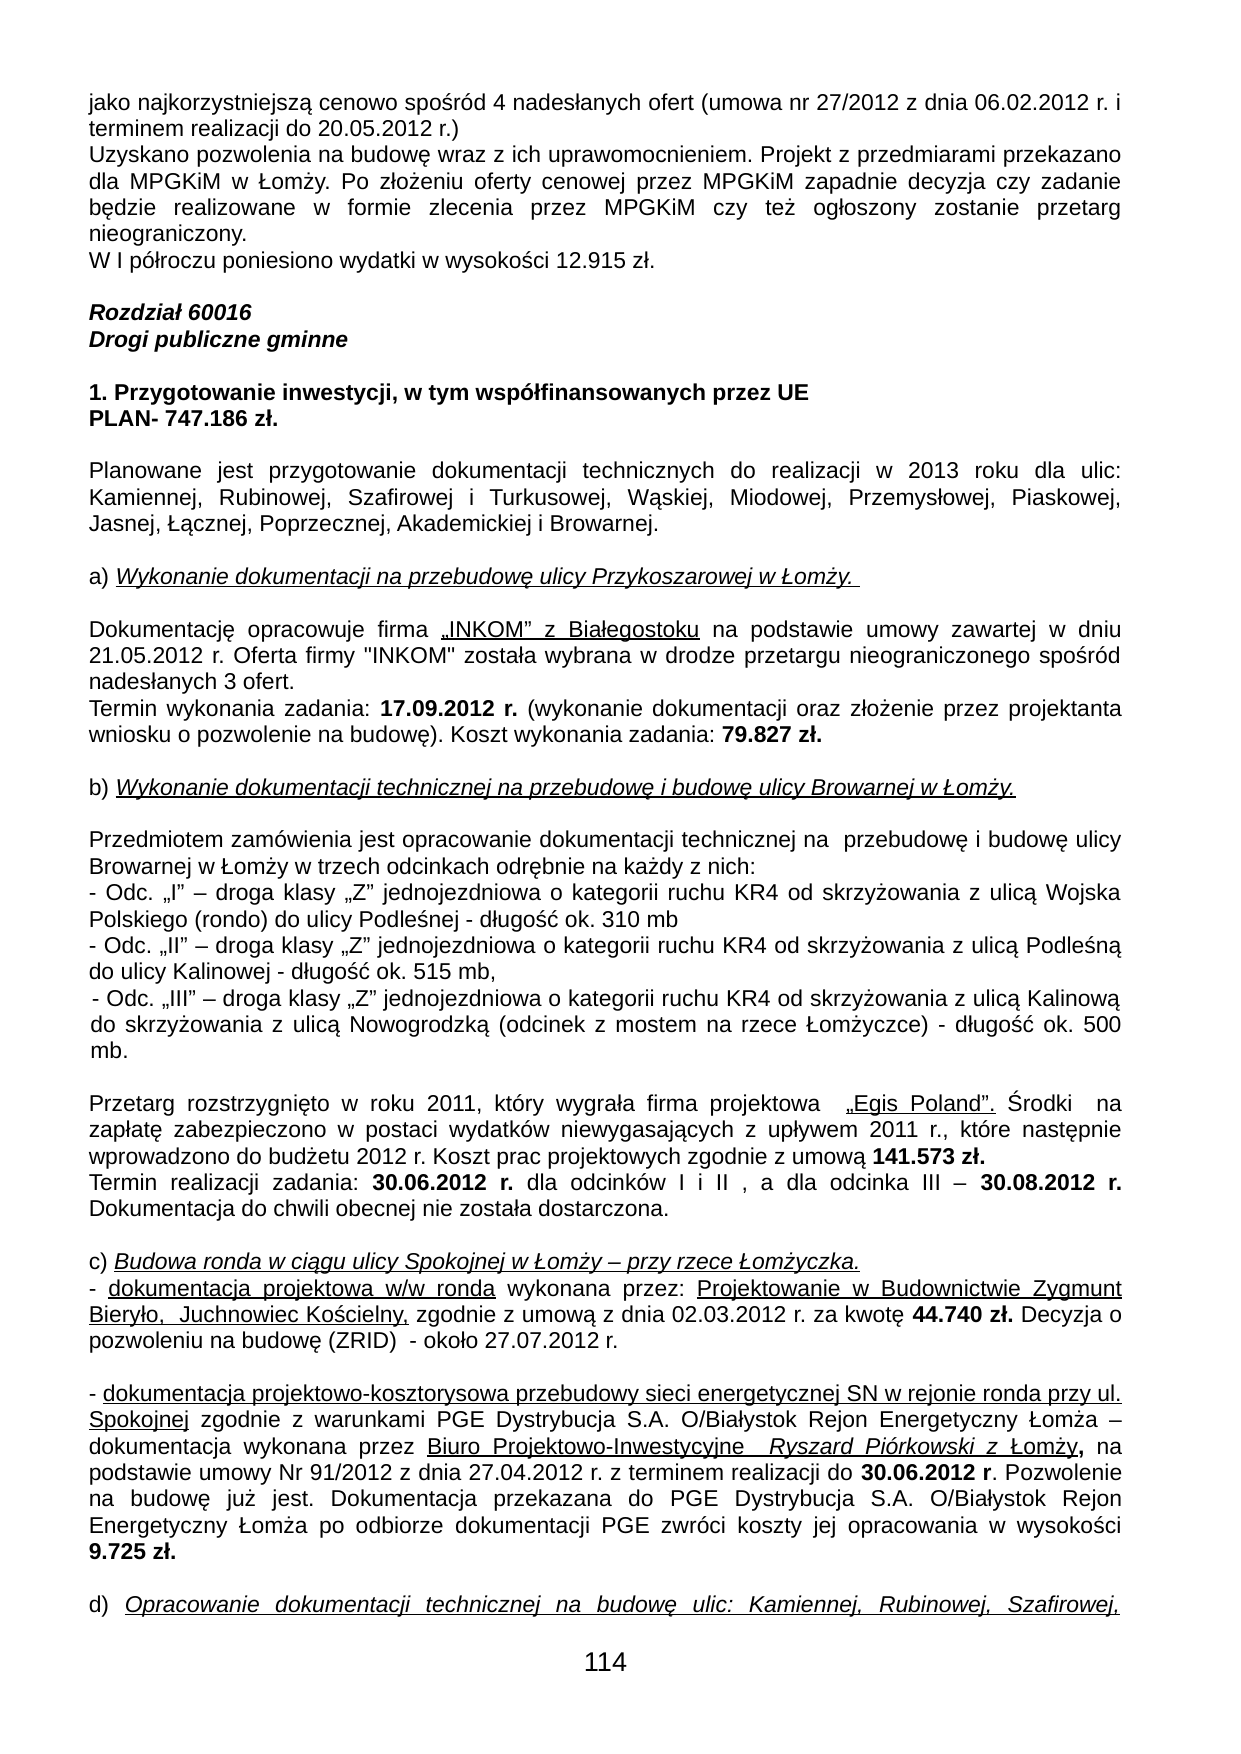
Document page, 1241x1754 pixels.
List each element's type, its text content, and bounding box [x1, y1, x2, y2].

text Drogi publiczne gminne [88, 326, 1122, 352]
text - dokumentacja projektowo-kosztorysowa przebudowy sieci energetycznej SN w rejonie ronda przy ul. Spokojnej zgodnie z warunkami PGE Dystrybucja S.A. O/Białystok Rejon Energetyczny Łomża – dokumentacja wykonana przez Biuro Projektowo-Inwestycyjne Ryszard Piórkowski z Łomży, na podstawie umowy Nr 91/2012 z dnia 27.04.2012 r. z terminem realizacji do 30.06.2012 r. Pozwolenie na budowę już jest. Dokumentacja przekazana do PGE Dystrybucja S.A. O/Białystok Rejon Energetyczny Łomża po odbiorze dokumentacji PGE zwróci koszty jej opracowania w wysokości 9.725 zł. [88, 1380, 1122, 1564]
text d) Opracowanie dokumentacji technicznej na budowę ulic: Kamiennej, Rubinowej, Szafirowej, [88, 1591, 1122, 1617]
text Planowane jest przygotowanie dokumentacji technicznych do realizacji w 2013 roku dla ulic: Kamiennej, Rubinowej, Szafirowej i Turkusowej, Wąskiej, Miodowej, Przemysłowej, Piaskowej, Jasnej, Łącznej, Poprzecznej, Akademickiej i Browarnej. [88, 457, 1122, 537]
text b) Wykonanie dokumentacji technicznej na przebudowę i budowę ulicy Browarnej w Łomży. [88, 774, 1122, 800]
text PLAN- 747.186 zł. [88, 405, 1122, 431]
text c) Budowa ronda w ciągu ulicy Spokojnej w Łomży – przy rzece Łomżyczka. [88, 1248, 1122, 1274]
text 1. Przygotowanie inwestycji, w tym współfinansowanych przez UE [88, 378, 1122, 405]
text W I półroczu poniesiono wydatki w wysokości 12.915 zł. [88, 247, 1122, 273]
text - Odc. „III” – droga klasy „Z” jednojezdniowa o kategorii ruchu KR4 od skrzyżowania z ulicą Kalinową do skrzyżowania z ulicą Nowogrodzką (odcinek z mostem na rzece Łomżyczce) - długość ok. 500 mb. [90, 984, 1122, 1064]
text - Odc. „I” – droga klasy „Z” jednojezdniowa o kategorii ruchu KR4 od skrzyżowania z ulicą Wojska Polskiego (rondo) do ulicy Podleśnej - długość ok. 310 mb [88, 879, 1122, 932]
text a) Wykonanie dokumentacji na przebudowę ulicy Przykoszarowej w Łomży. [88, 563, 1122, 589]
text Termin realizacji zadania: 30.06.2012 r. dla odcinków I i II , a dla odcinka III – 30.08.2012 r. Dokumentacja do chwili obecnej nie została dostarczona. [88, 1169, 1122, 1222]
text Przetarg rozstrzygnięto w roku 2011, który wygrała firma projektowa „Egis Poland”. Środki na zapłatę zabezpieczono w postaci wydatków niewygasających z upływem 2011 r., które następnie wprowadzono do budżetu 2012 r. Koszt prac projektowych zgodnie z umową 141.573 zł. [88, 1090, 1122, 1169]
text Dokumentację opracowuje firma „INKOM” z Białegostoku na podstawie umowy zawartej w dniu 21.05.2012 r. Oferta firmy "INKOM" została wybrana w drodze przetargu nieograniczonego spośród nadesłanych 3 ofert. [88, 616, 1122, 695]
text Termin wykonania zadania: 17.09.2012 r. (wykonanie dokumentacji oraz złożenie przez projektanta wniosku o pozwolenie na budowę). Koszt wykonania zadania: 79.827 zł. [88, 695, 1122, 747]
text jako najkorzystniejszą cenowo spośród 4 nadesłanych ofert (umowa nr 27/2012 z dnia 06.02.2012 r. i terminem realizacji do 20.05.2012 r.) [88, 88, 1122, 141]
text Przedmiotem zamówienia jest opracowanie dokumentacji technicznej na przebudowę i budowę ulicy Browarnej w Łomży w trzech odcinkach odrębnie na każdy z nich: [88, 826, 1122, 879]
text - dokumentacja projektowa w/w ronda wykonana przez: Projektowanie w Budownictwie Zygmunt Bieryło, Juchnowiec Kościelny, zgodnie z umową z dnia 02.03.2012 r. za kwotę 44.740 zł. Decyzja o pozwoleniu na budowę (ZRID) - około 27.07.2012 r. [88, 1274, 1122, 1353]
text Uzyskano pozwolenia na budowę wraz z ich uprawomocnieniem. Projekt z przedmiarami przekazano dla MPGKiM w Łomży. Po złożeniu oferty cenowej przez MPGKiM zapadnie decyzja czy zadanie będzie realizowane w formie zlecenia przez MPGKiM czy też ogłoszony zostanie przetarg nieograniczony. [88, 141, 1122, 247]
text Rozdział 60016 [88, 299, 1122, 326]
text - Odc. „II” – droga klasy „Z” jednojezdniowa o kategorii ruchu KR4 od skrzyżowania z ulicą Podleśną do ulicy Kalinowej - długość ok. 515 mb, [88, 932, 1122, 984]
